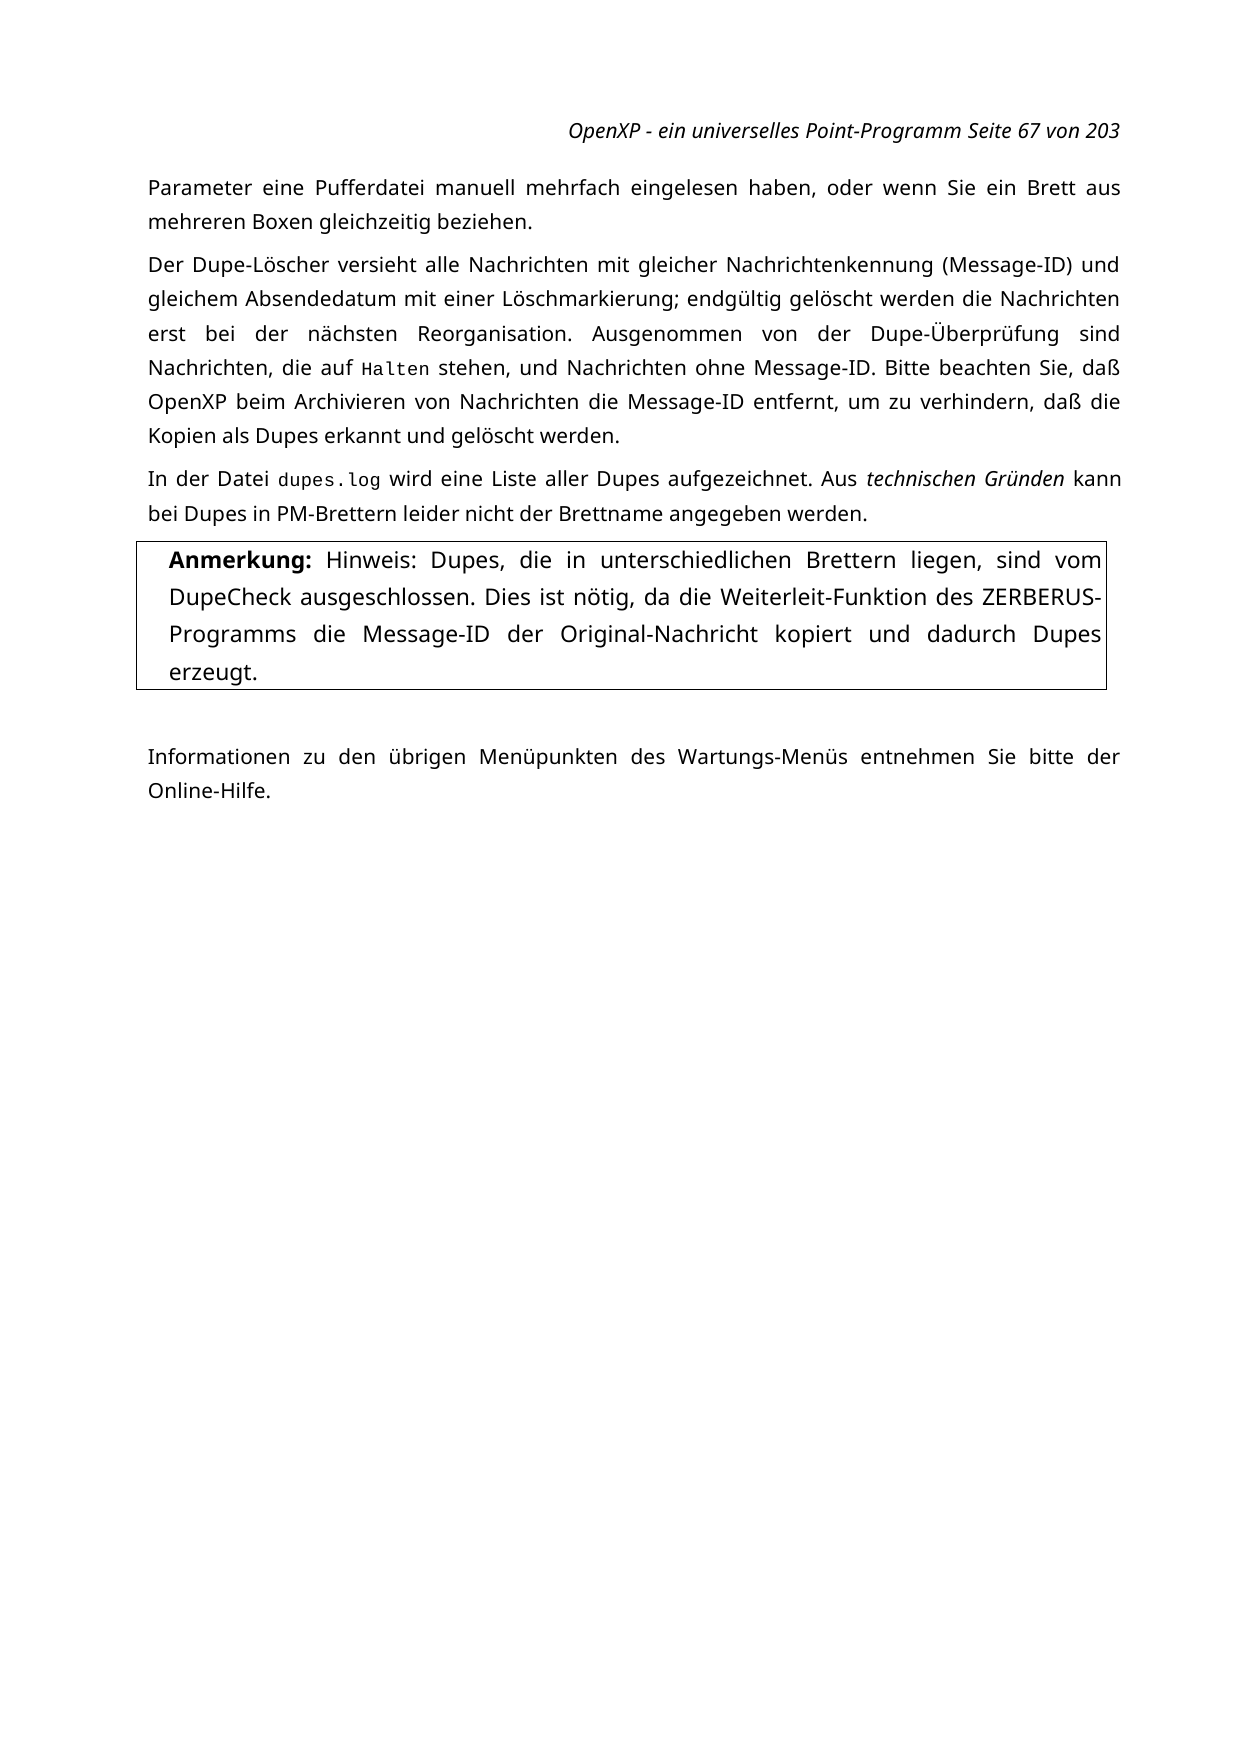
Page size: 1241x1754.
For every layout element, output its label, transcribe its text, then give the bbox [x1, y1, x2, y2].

text In der Datei dupes.log wird eine Liste aller Dupes aufgezeichnet. Aus technischen Gründen kann bei Dupes in PM-Brettern leider nicht der Brettname angegeben werden. [148, 464, 1122, 527]
text Der Dupe-Löscher versieht alle Nachrichten mit gleicher Nachrichtenkennung (Message-ID) und gleichem Absendedatum mit einer Löschmarkierung; endgültig gelöscht werden die Nachrichten erst bei der nächsten Reorganisation. Ausgenommen von der Dupe-Überprüfung sind Nachrichten, die auf Halten stehen, und Nachrichten ohne Message-ID. Bitte beachten Sie, daß OpenXP beim Archivieren von Nachrichten die Message-ID entfernt, um zu verhindern, daß die Kopien als Dupes erkannt und gelöscht werden. [148, 250, 1122, 449]
text Informationen zu den übrigen Menüpunkten des Wartungs-Menüs entnehmen Sie bitte der Online-Hilfe. [148, 742, 1122, 804]
text Parameter eine Pufferdatei manuell mehrfach eingelesen haben, oder wenn Sie ein Brett aus mehreren Boxen gleichzeitig beziehen. [148, 173, 1122, 235]
text Anmerkung: Hinweis: Dupes, die in unterschiedlichen Brettern liegen, sind vom DupeCheck ausgeschlossen. Dies ist nötig, da die Weiterleit-Funktion des ZERBERUS-Programms die Message-ID der Original-Nachricht kopiert und dadurch Dupes erzeugt. [169, 544, 1103, 687]
